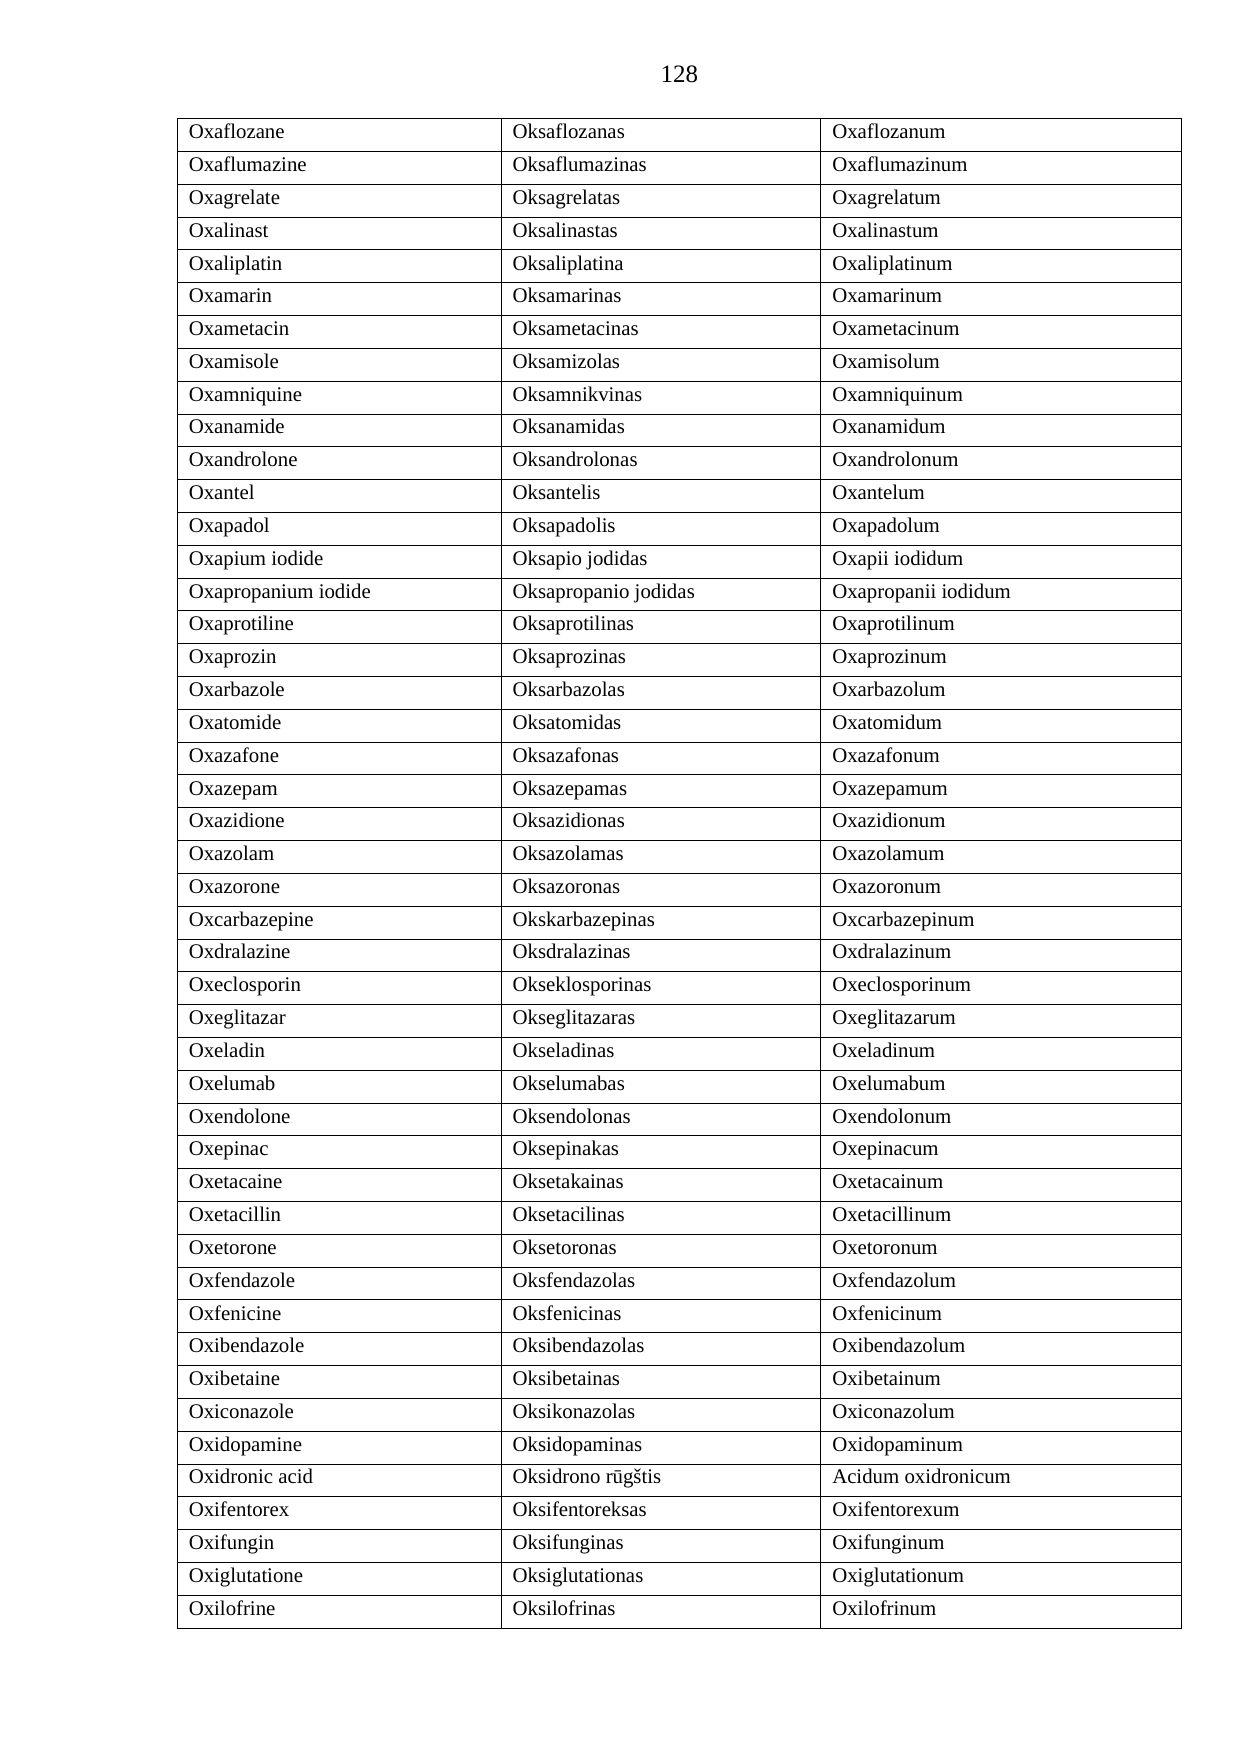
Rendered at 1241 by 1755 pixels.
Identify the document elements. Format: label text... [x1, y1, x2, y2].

table_cell Oxamisole [178, 349, 501, 381]
table_cell Oxetacillin [178, 1202, 501, 1234]
table_cell Oxapium iodide [178, 546, 501, 577]
table_cell Oxazolam [178, 841, 501, 873]
table_cell Acidum oxidronicum [821, 1465, 1181, 1496]
table_cell Oksepinakas [502, 1136, 820, 1168]
table_cell Oksetacilinas [502, 1202, 820, 1234]
table_cell Oxazorone [178, 874, 501, 906]
table_cell Oksaprotilinas [502, 611, 820, 643]
table_cell Oxfendazolum [821, 1268, 1181, 1299]
table_cell Oxanamidum [821, 415, 1181, 446]
table_cell Oxantelum [821, 480, 1181, 512]
table_cell Oxagrelate [178, 185, 501, 217]
table_cell Oxanamide [178, 415, 501, 446]
table_cell Oksapadolis [502, 513, 820, 545]
table_cell Oxeladin [178, 1038, 501, 1070]
table_cell Oksalinastas [502, 218, 820, 249]
table_cell Oksagrelatas [502, 185, 820, 217]
table_cell Oxcarbazepinum [821, 907, 1181, 938]
table_cell Okselumabas [502, 1071, 820, 1102]
table_cell Oksibendazolas [502, 1333, 820, 1365]
table_cell Oxilofrine [178, 1596, 501, 1627]
table_cell Oxetoronum [821, 1235, 1181, 1267]
table_cell Oksfendazolas [502, 1268, 820, 1299]
table_cell Oxifunginum [821, 1530, 1181, 1562]
table_cell Oksendolonas [502, 1104, 820, 1135]
table_cell Okseglitazaras [502, 1005, 820, 1037]
table_cell Oksaliplatina [502, 250, 820, 282]
table_cell Oxametacinum [821, 316, 1181, 348]
table_cell Oxamniquinum [821, 382, 1181, 413]
table_cell Oksamarinas [502, 283, 820, 315]
table_cell Oxdralazinum [821, 940, 1181, 971]
table_cell Oxilofrinum [821, 1596, 1181, 1627]
table_cell Oxdralazine [178, 940, 501, 971]
table_cell Oksaprozinas [502, 644, 820, 676]
table_cell Oksapio jodidas [502, 546, 820, 577]
table_cell Oxaprotiline [178, 611, 501, 643]
table_cell Oxalinast [178, 218, 501, 249]
table_cell Oxeclosporin [178, 972, 501, 1004]
table_cell Oxetacaine [178, 1169, 501, 1201]
table_cell Oxamniquine [178, 382, 501, 413]
table_cell Oxapropanii iodidum [821, 579, 1181, 610]
table_cell Oxaliplatinum [821, 250, 1181, 282]
table_cell Oxazoronum [821, 874, 1181, 906]
table_cell Oxfenicinum [821, 1300, 1181, 1332]
table_cell Oksazolamas [502, 841, 820, 873]
table_cell Oksametacinas [502, 316, 820, 348]
table_cell Oxendolone [178, 1104, 501, 1135]
table_cell Oxibendazolum [821, 1333, 1181, 1365]
table_cell Okseladinas [502, 1038, 820, 1070]
table_cell Oxidopamine [178, 1432, 501, 1463]
table_cell Oksaflozanas [502, 119, 820, 151]
table_cell Oksamizolas [502, 349, 820, 381]
table_cell Oxarbazole [178, 677, 501, 709]
table_cell Okseklosporinas [502, 972, 820, 1004]
table_cell Oksidrono rūgštis [502, 1465, 820, 1496]
table_cell Okskarbazepinas [502, 907, 820, 938]
table_cell Oksamnikvinas [502, 382, 820, 413]
table_cell Oxapropanium iodide [178, 579, 501, 610]
table_cell Oksatomidas [502, 710, 820, 742]
table_cell Oksetoronas [502, 1235, 820, 1267]
table_cell Oxeladinum [821, 1038, 1181, 1070]
table_cell Oksazidionas [502, 808, 820, 840]
table_cell Oxifungin [178, 1530, 501, 1562]
table_cell Oxidronic acid [178, 1465, 501, 1496]
table_cell Oxatomide [178, 710, 501, 742]
table_cell Oxiconazole [178, 1399, 501, 1431]
table_cell Oxarbazolum [821, 677, 1181, 709]
table_cell Oxamarin [178, 283, 501, 315]
table_cell Oxaliplatin [178, 250, 501, 282]
table_cell Oxepinacum [821, 1136, 1181, 1168]
table_cell Oxiglutationum [821, 1563, 1181, 1595]
table_cell Oksiglutationas [502, 1563, 820, 1595]
table_cell Oksdralazinas [502, 940, 820, 971]
table_cell Oxamarinum [821, 283, 1181, 315]
table_cell Oxazidione [178, 808, 501, 840]
table_cell Oksazafonas [502, 743, 820, 774]
table_cell Oxetorone [178, 1235, 501, 1267]
table_cell Oxazafone [178, 743, 501, 774]
table_cell Oxepinac [178, 1136, 501, 1168]
table_cell Oxaprozin [178, 644, 501, 676]
table_cell Oxcarbazepine [178, 907, 501, 938]
table_cell Oksarbazolas [502, 677, 820, 709]
table_cell Oxazolamum [821, 841, 1181, 873]
table_cell Oksandrolonas [502, 447, 820, 479]
table_cell Oksapropanio jodidas [502, 579, 820, 610]
table_cell Oksibetainas [502, 1366, 820, 1398]
table_cell Oksidopaminas [502, 1432, 820, 1463]
table_cell Oxelumab [178, 1071, 501, 1102]
table_cell Oxibetainum [821, 1366, 1181, 1398]
table_cell Oxandrolone [178, 447, 501, 479]
table_cell Oxamisolum [821, 349, 1181, 381]
table_cell Oxapadol [178, 513, 501, 545]
table_cell Oksifentoreksas [502, 1497, 820, 1529]
table_cell Oxaflozanum [821, 119, 1181, 151]
table_cell Oxetacainum [821, 1169, 1181, 1201]
table_cell Oxidopaminum [821, 1432, 1181, 1463]
table_cell Oxatomidum [821, 710, 1181, 742]
table_cell Oxagrelatum [821, 185, 1181, 217]
table_cell Oksilofrinas [502, 1596, 820, 1627]
table_cell Oxetacillinum [821, 1202, 1181, 1234]
table_cell Oxaprozinum [821, 644, 1181, 676]
table_cell Oxibendazole [178, 1333, 501, 1365]
table_cell Oxazidionum [821, 808, 1181, 840]
table_cell Oksantelis [502, 480, 820, 512]
table_cell Oxaflumazinum [821, 152, 1181, 184]
table_cell Oksazoronas [502, 874, 820, 906]
table_cell Oxeglitazar [178, 1005, 501, 1037]
table_cell Oxapadolum [821, 513, 1181, 545]
table_cell Oksanamidas [502, 415, 820, 446]
table_cell Oxiglutatione [178, 1563, 501, 1595]
table_cell Oxfendazole [178, 1268, 501, 1299]
table_cell Oxibetaine [178, 1366, 501, 1398]
table_cell Oxazafonum [821, 743, 1181, 774]
table_cell Oxaflumazine [178, 152, 501, 184]
table_cell Oxifentorex [178, 1497, 501, 1529]
table_cell Oxametacin [178, 316, 501, 348]
table_cell Oxendolonum [821, 1104, 1181, 1135]
table_cell Oxazepamum [821, 775, 1181, 807]
table_cell Oxelumabum [821, 1071, 1181, 1102]
table_cell Oxiconazolum [821, 1399, 1181, 1431]
table_cell Oxaflozane [178, 119, 501, 151]
table_cell Oksikonazolas [502, 1399, 820, 1431]
table_cell Oxeclosporinum [821, 972, 1181, 1004]
table_cell Oxfenicine [178, 1300, 501, 1332]
table_cell Oxalinastum [821, 218, 1181, 249]
table_cell Oxazepam [178, 775, 501, 807]
table_cell Oxeglitazarum [821, 1005, 1181, 1037]
table_cell Oxaprotilinum [821, 611, 1181, 643]
table_cell Oxapii iodidum [821, 546, 1181, 577]
table_cell Oxifentorexum [821, 1497, 1181, 1529]
table_cell Oxandrolonum [821, 447, 1181, 479]
table_cell Oxantel [178, 480, 501, 512]
table_cell Oksetakainas [502, 1169, 820, 1201]
table_cell Oksifunginas [502, 1530, 820, 1562]
table_cell Oksfenicinas [502, 1300, 820, 1332]
table_cell Oksazepamas [502, 775, 820, 807]
table_cell Oksaflumazinas [502, 152, 820, 184]
